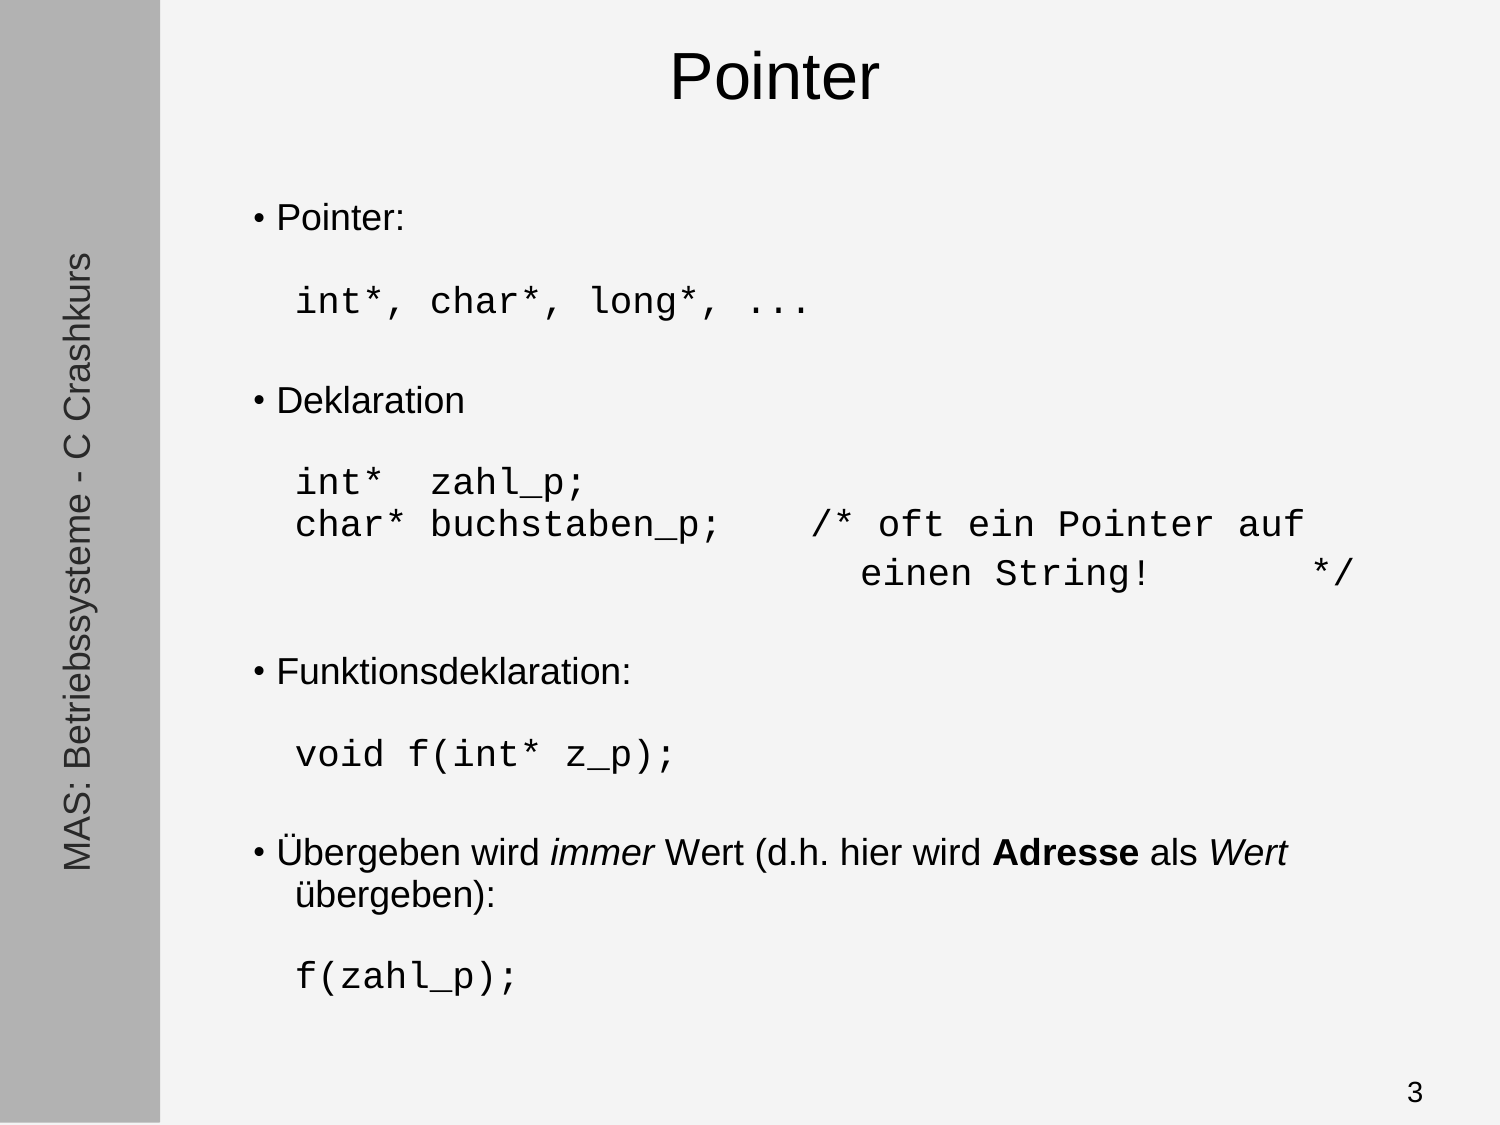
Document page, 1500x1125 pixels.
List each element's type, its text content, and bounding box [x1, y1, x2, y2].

text_box [1407, 1074, 1460, 1112]
text_box Pointer [654, 27, 896, 122]
text_box [212, 162, 1460, 325]
text_box MAS: Betriebssysteme - C Crashkurs [46, 1, 125, 1124]
text_box [0, 0, 160, 1122]
text_box Pointer: int*, char*, long*, ... Deklaration int* zahl_p; char* buchstaben_p; /* oft ein Pointer auf einen String! */ Funktionsdeklaration: void f(int* z_p); Übergeben wird immer Wert (d.h. hier wird Adresse als Wert übergeben): f(zahl_p); [237, 187, 1447, 1102]
